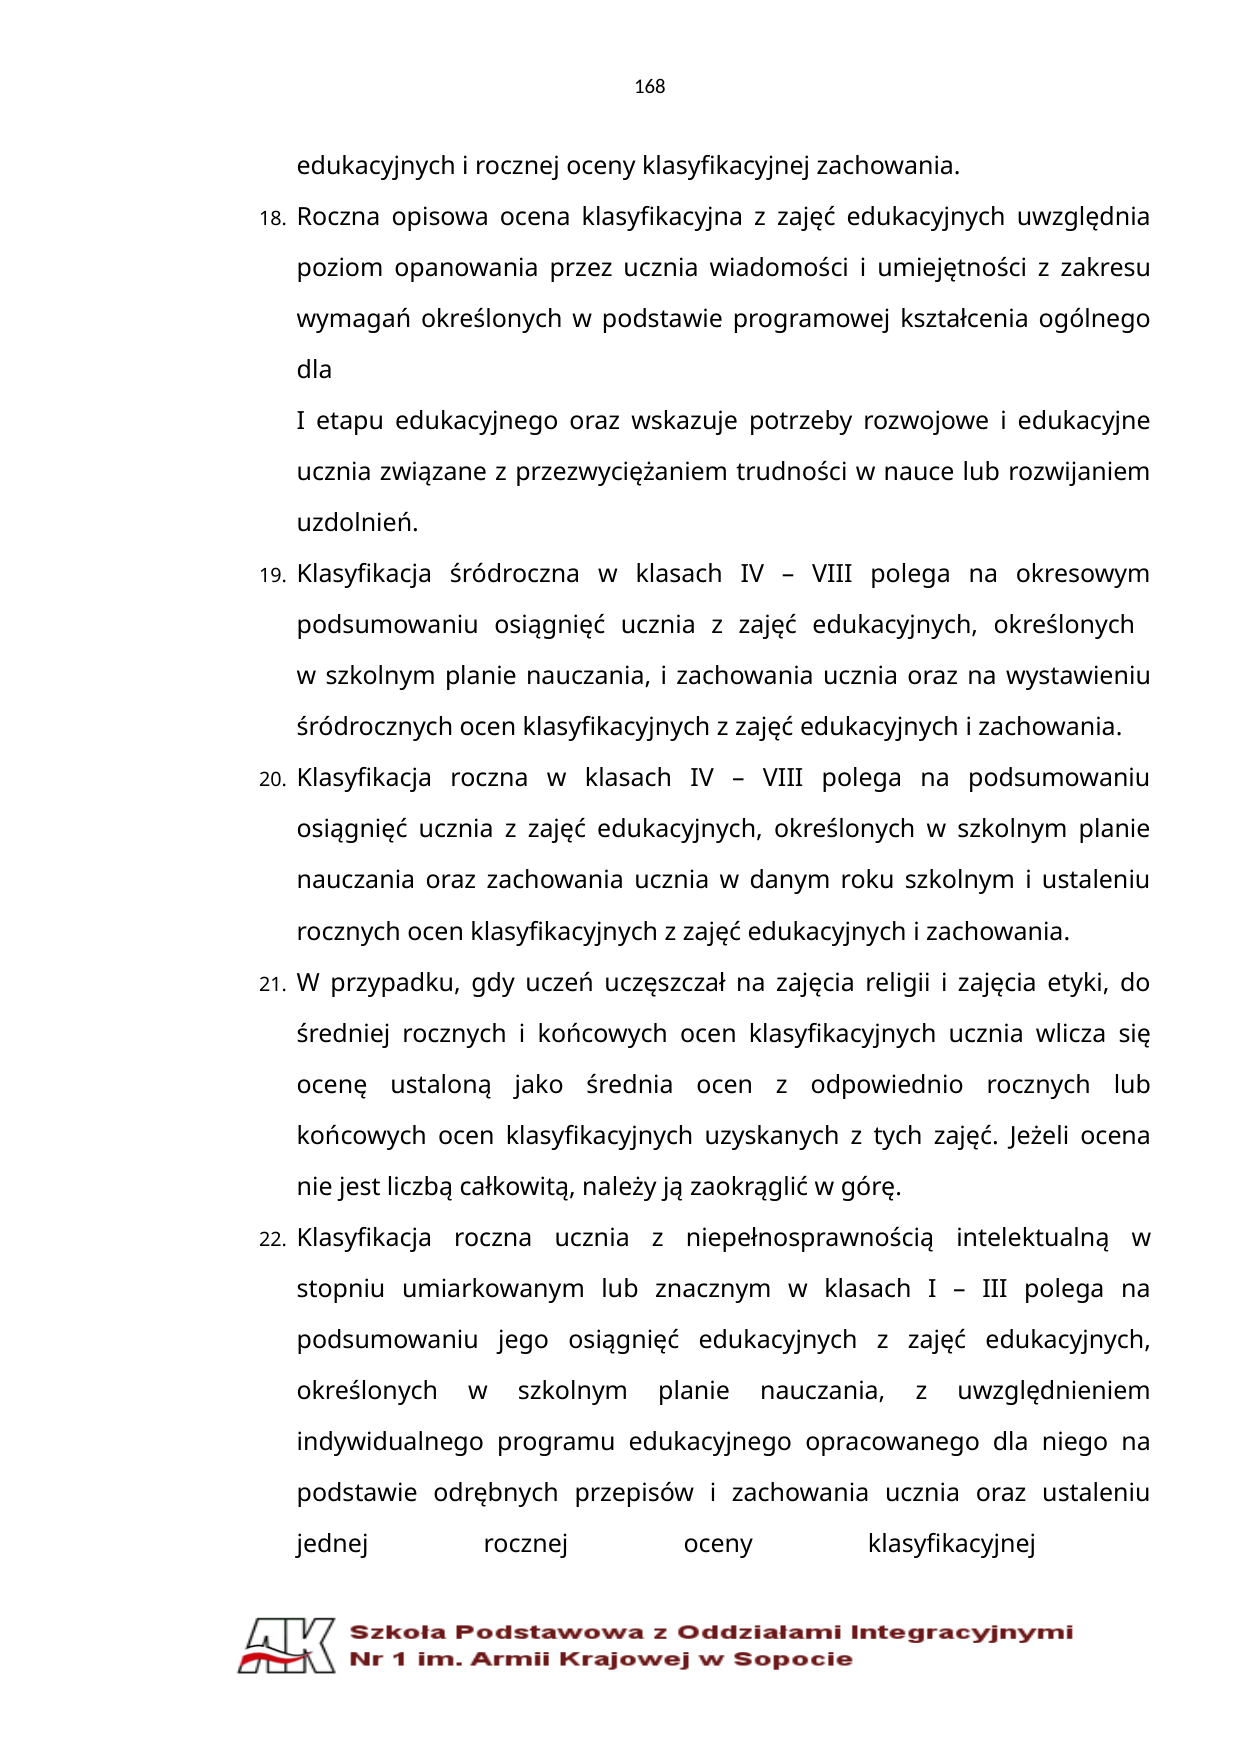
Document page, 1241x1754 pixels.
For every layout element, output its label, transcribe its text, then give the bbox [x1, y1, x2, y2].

list Klasyfikacja śródroczna w klasach IV – VIII polega na okresowym podsumowaniu osiągnięć ucznia z zajęć edukacyjnych, określonych w szkolnym planie nauczania, i zachowania ucznia oraz na wystawieniu śródrocznych ocen klasyfikacyjnych z zajęć edukacyjnych i zachowania. [259, 556, 1152, 743]
list Klasyfikacja roczna w klasach IV – VIII polega na podsumowaniu osiągnięć ucznia z zajęć edukacyjnych, określonych w szkolnym planie nauczania oraz zachowania ucznia w danym roku szkolnym i ustaleniu rocznych ocen klasyfikacyjnych z zajęć edukacyjnych i zachowania. [259, 760, 1152, 947]
list W przypadku, gdy uczeń uczęszczał na zajęcia religii i zajęcia etyki, do średniej rocznych i końcowych ocen klasyfikacyjnych ucznia wlicza się ocenę ustaloną jako średnia ocen z odpowiednio rocznych lub końcowych ocen klasyfikacyjnych uzyskanych z tych zajęć. Jeżeli ocena nie jest liczbą całkowitą, należy ją zaokrąglić w górę. [259, 964, 1152, 1202]
list edukacyjnych i rocznej oceny klasyfikacyjnej zachowania. [259, 148, 1152, 182]
picture [236, 1611, 1122, 1680]
list Klasyfikacja roczna ucznia z niepełnosprawnością intelektualną w stopniu umiarkowanym lub znacznym w klasach I – III polega na podsumowaniu jego osiągnięć edukacyjnych z zajęć edukacyjnych, określonych w szkolnym planie nauczania, z uwzględnieniem indywidualnego programu edukacyjnego opracowanego dla niego na podstawie odrębnych przepisów i zachowania ucznia oraz ustaleniu jednej rocznej oceny klasyfikacyjnej [259, 1219, 1152, 1560]
list Roczna opisowa ocena klasyfikacyjna z zajęć edukacyjnych uwzględnia poziom opanowania przez ucznia wiadomości i umiejętności z zakresu wymagań określonych w podstawie programowej kształcenia ogólnego dla I etapu edukacyjnego oraz wskazuje potrzeby rozwojowe i edukacyjne ucznia związane z przezwyciężaniem trudności w nauce lub rozwijaniem uzdolnień. [259, 199, 1152, 539]
